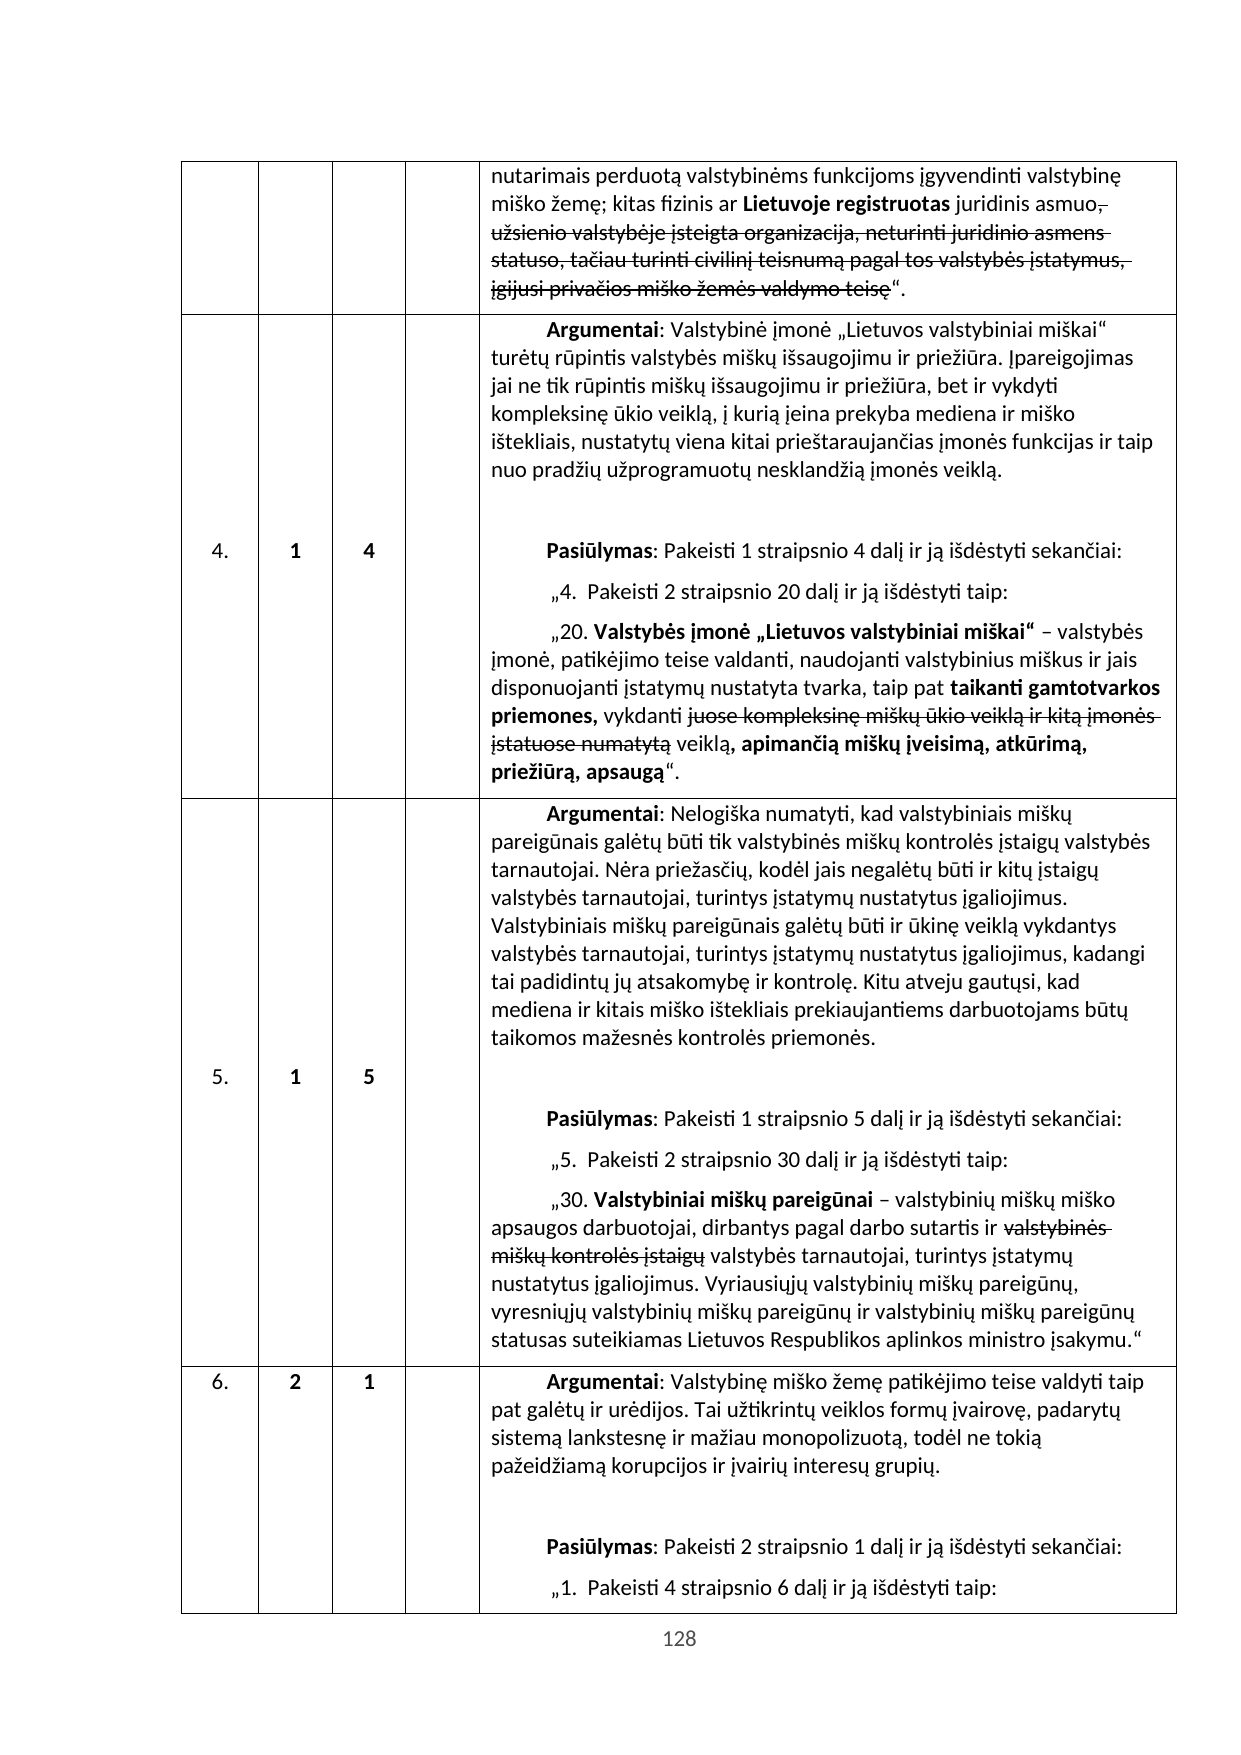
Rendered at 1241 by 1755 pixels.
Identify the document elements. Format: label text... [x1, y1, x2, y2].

table_cell 2 [259, 1367, 332, 1613]
table_cell Argumentai: Valstybinė įmonė „Lietuvos valstybiniai miškai“ turėtų rūpintis valstybės miškų išsaugojimu ir priežiūra. Įpareigojimas jai ne tik rūpintis miškų išsaugojimu ir priežiūra, bet ir vykdyti kompleksinę ūkio veiklą, į kurią įeina prekyba mediena ir miško ištekliais, nustatytų viena kitai prieštaraujančias įmonės funkcijas ir taip nuo pradžių užprogramuotų nesklandžią įmonės veiklą. Pasiūlymas: Pakeisti 1 straipsnio 4 dalį ir ją išdėstyti sekančiai: „4. Pakeisti 2 straipsnio 20 dalį ir ją išdėstyti taip: „20. Valstybės įmonė „Lietuvos valstybiniai miškai“ – valstybės įmonė, patikėjimo teise valdanti, naudojanti valstybinius miškus ir jais disponuojanti įstatymų nustatyta tvarka, taip pat taikanti gamtotvarkos priemones, vykdanti juose kompleksinę miškų ūkio veiklą ir kitą įmonės įstatuose numatytą veiklą, apimančią miškų įveisimą, atkūrimą, priežiūrą, apsaugą“. [480, 315, 1176, 798]
table_cell Argumentai: Valstybinę miško žemę patikėjimo teise valdyti taip pat galėtų ir urėdijos. Tai užtikrintų veiklos formų įvairovę, padarytų sistemą lankstesnę ir mažiau monopolizuotą, todėl ne tokią pažeidžiamą korupcijos ir įvairių interesų grupių. Pasiūlymas: Pakeisti 2 straipsnio 1 dalį ir ją išdėstyti sekančiai: „1. Pakeisti 4 straipsnio 6 dalį ir ją išdėstyti taip: [480, 1367, 1176, 1613]
table_cell 1 [333, 1367, 405, 1613]
table_cell 1 [259, 799, 332, 1366]
table_cell nutarimais perduotą valstybinėms funkcijoms įgyvendinti valstybinę miško žemę; kitas fizinis ar Lietuvoje registruotas juridinis asmuo, užsienio valstybėje įsteigta organizacija, neturinti juridinio asmens statuso, tačiau turinti civilinį teisnumą pagal tos valstybės įstatymus, įgijusi privačios miško žemės valdymo teisę“. [480, 162, 1176, 314]
table_cell 5. [182, 799, 258, 1366]
table_cell [406, 799, 479, 1366]
table_cell [406, 315, 479, 798]
table_cell [259, 162, 332, 314]
table_cell 4. [182, 315, 258, 798]
table_cell 1 [259, 315, 332, 798]
table_cell [182, 162, 258, 314]
table_cell [406, 162, 479, 314]
table_cell 5 [333, 799, 405, 1366]
table_cell [406, 1367, 479, 1613]
table_cell 4 [333, 315, 405, 798]
table_cell Argumentai: Nelogiška numatyti, kad valstybiniais miškų pareigūnais galėtų būti tik valstybinės miškų kontrolės įstaigų valstybės tarnautojai. Nėra priežasčių, kodėl jais negalėtų būti ir kitų įstaigų valstybės tarnautojai, turintys įstatymų nustatytus įgaliojimus. Valstybiniais miškų pareigūnais galėtų būti ir ūkinę veiklą vykdantys valstybės tarnautojai, turintys įstatymų nustatytus įgaliojimus, kadangi tai padidintų jų atsakomybę ir kontrolę. Kitu atveju gautųsi, kad mediena ir kitais miško ištekliais prekiaujantiems darbuotojams būtų taikomos mažesnės kontrolės priemonės. Pasiūlymas: Pakeisti 1 straipsnio 5 dalį ir ją išdėstyti sekančiai: „5. Pakeisti 2 straipsnio 30 dalį ir ją išdėstyti taip: „30. Valstybiniai miškų pareigūnai – valstybinių miškų miško apsaugos darbuotojai, dirbantys pagal darbo sutartis ir valstybinės miškų kontrolės įstaigų valstybės tarnautojai, turintys įstatymų nustatytus įgaliojimus. Vyriausiųjų valstybinių miškų pareigūnų, vyresniųjų valstybinių miškų pareigūnų ir valstybinių miškų pareigūnų statusas suteikiamas Lietuvos Respublikos aplinkos ministro įsakymu.“ [480, 799, 1176, 1366]
table_cell 6. [182, 1367, 258, 1613]
table_cell [333, 162, 405, 314]
